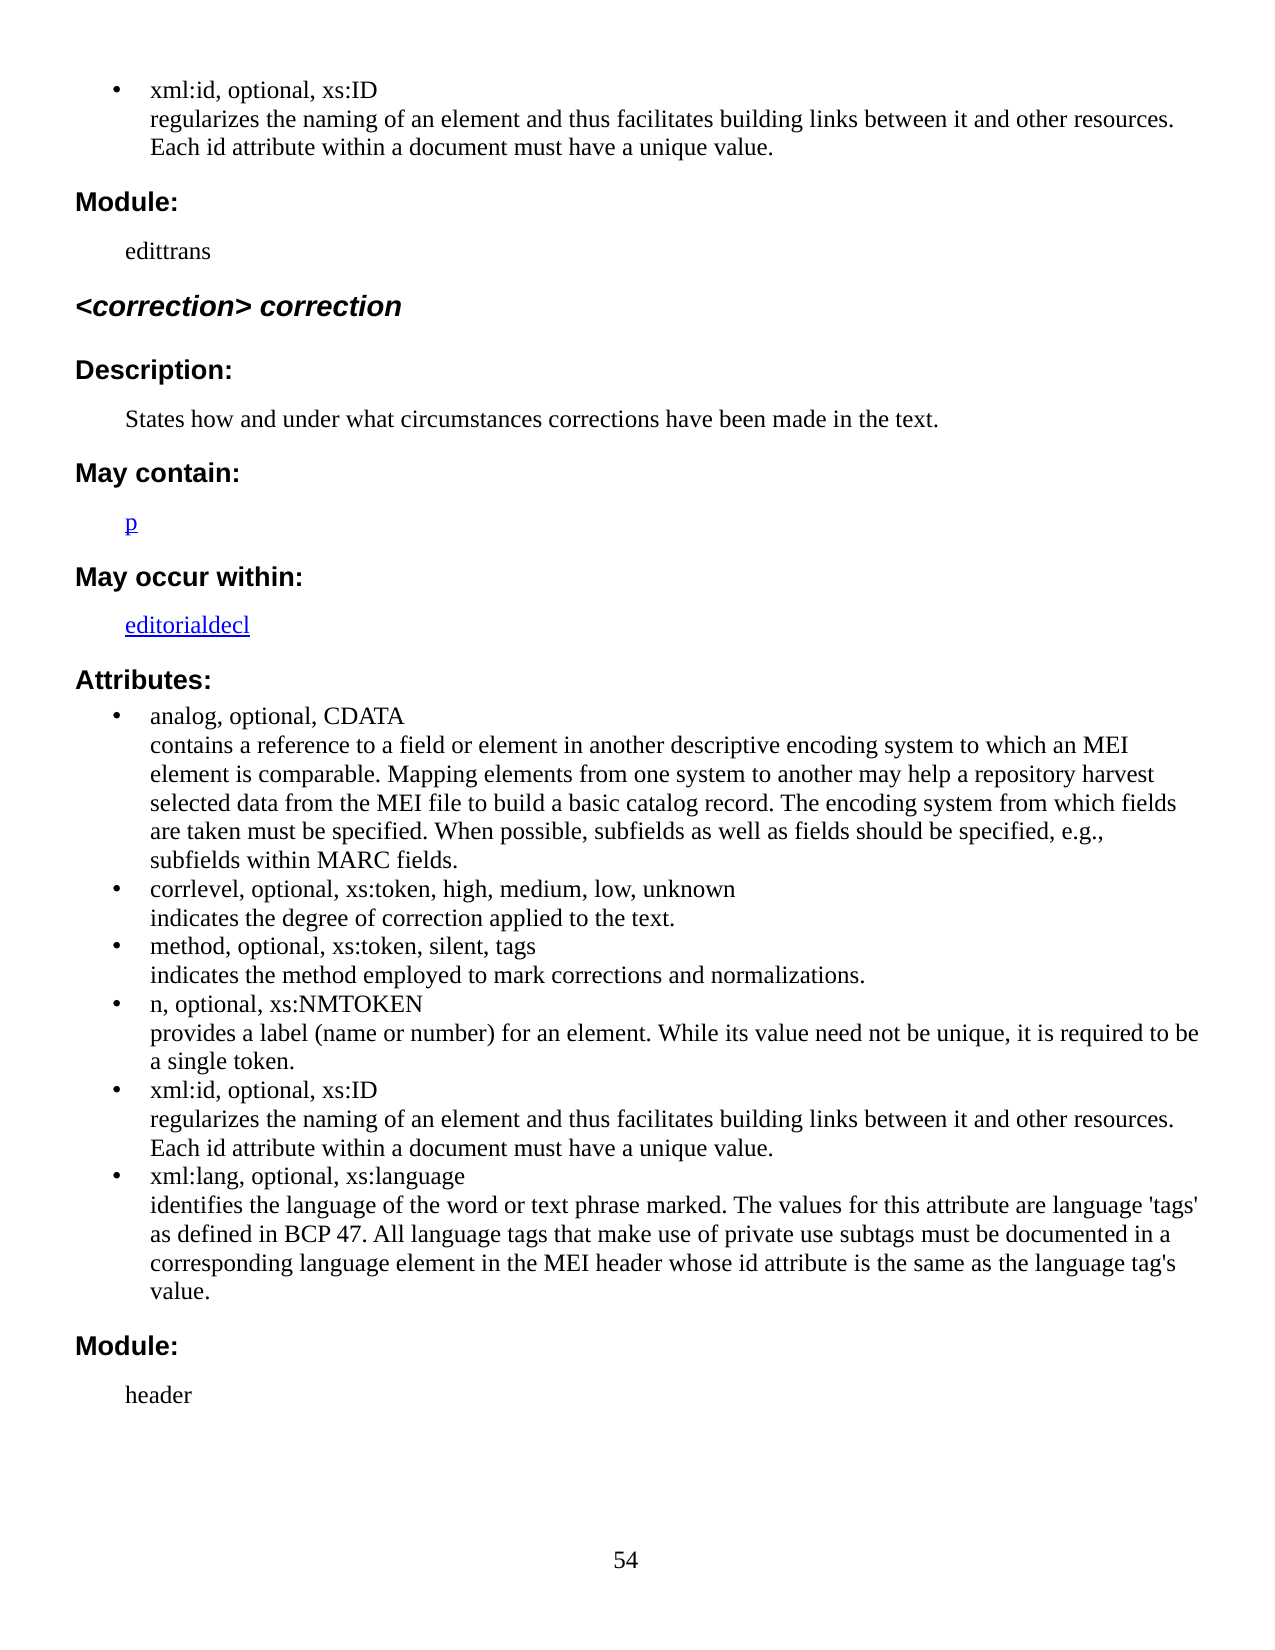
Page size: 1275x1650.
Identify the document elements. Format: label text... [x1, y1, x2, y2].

text edittrans [75, 236, 1200, 264]
subtitle Module: [75, 186, 1200, 217]
list xml:id, optional, xs:ID regularizes the naming of an element and thus facilitates building links between it and other resources. Each id attribute within a document must have a unique value. [112, 1075, 1200, 1161]
text editorialdecl [75, 610, 1200, 639]
list xml:lang, optional, xs:language identifies the language of the word or text phrase marked. The values for this attribute are language 'tags' as defined in BCP 47. All language tags that make use of private use subtags must be documented in a corresponding language element in the MEI header whose id attribute is the same as the language tag's value. [112, 1161, 1200, 1305]
list analog, optional, CDATA contains a reference to a field or element in another descriptive encoding system to which an MEI element is comparable. Mapping elements from one system to another may help a repository harvest selected data from the MEI file to build a basic catalog record. The encoding system from which fields are taken must be specified. When possible, subfields as well as fields should be specified, e.g., subfields within MARC fields. [112, 701, 1200, 874]
subtitle Module: [75, 1330, 1200, 1361]
list n, optional, xs:NMTOKEN provides a label (name or number) for an element. While its value need not be unique, it is required to be a single token. [112, 989, 1200, 1075]
text States how and under what circumstances corrections have been made in the text. [75, 404, 1200, 432]
subtitle <correction> correction [75, 289, 1200, 323]
subtitle May occur within: [75, 561, 1200, 592]
text p [75, 507, 1200, 536]
subtitle Attributes: [75, 664, 1200, 695]
list method, optional, xs:token, silent, tags indicates the method employed to mark corrections and normalizations. [112, 931, 1200, 989]
text header [75, 1380, 1200, 1408]
subtitle Description: [75, 354, 1200, 386]
subtitle May contain: [75, 457, 1200, 489]
list corrlevel, optional, xs:token, high, medium, low, unknown indicates the degree of correction applied to the text. [112, 874, 1200, 931]
list xml:id, optional, xs:ID regularizes the naming of an element and thus facilitates building links between it and other resources. Each id attribute within a document must have a unique value. [112, 75, 1200, 161]
